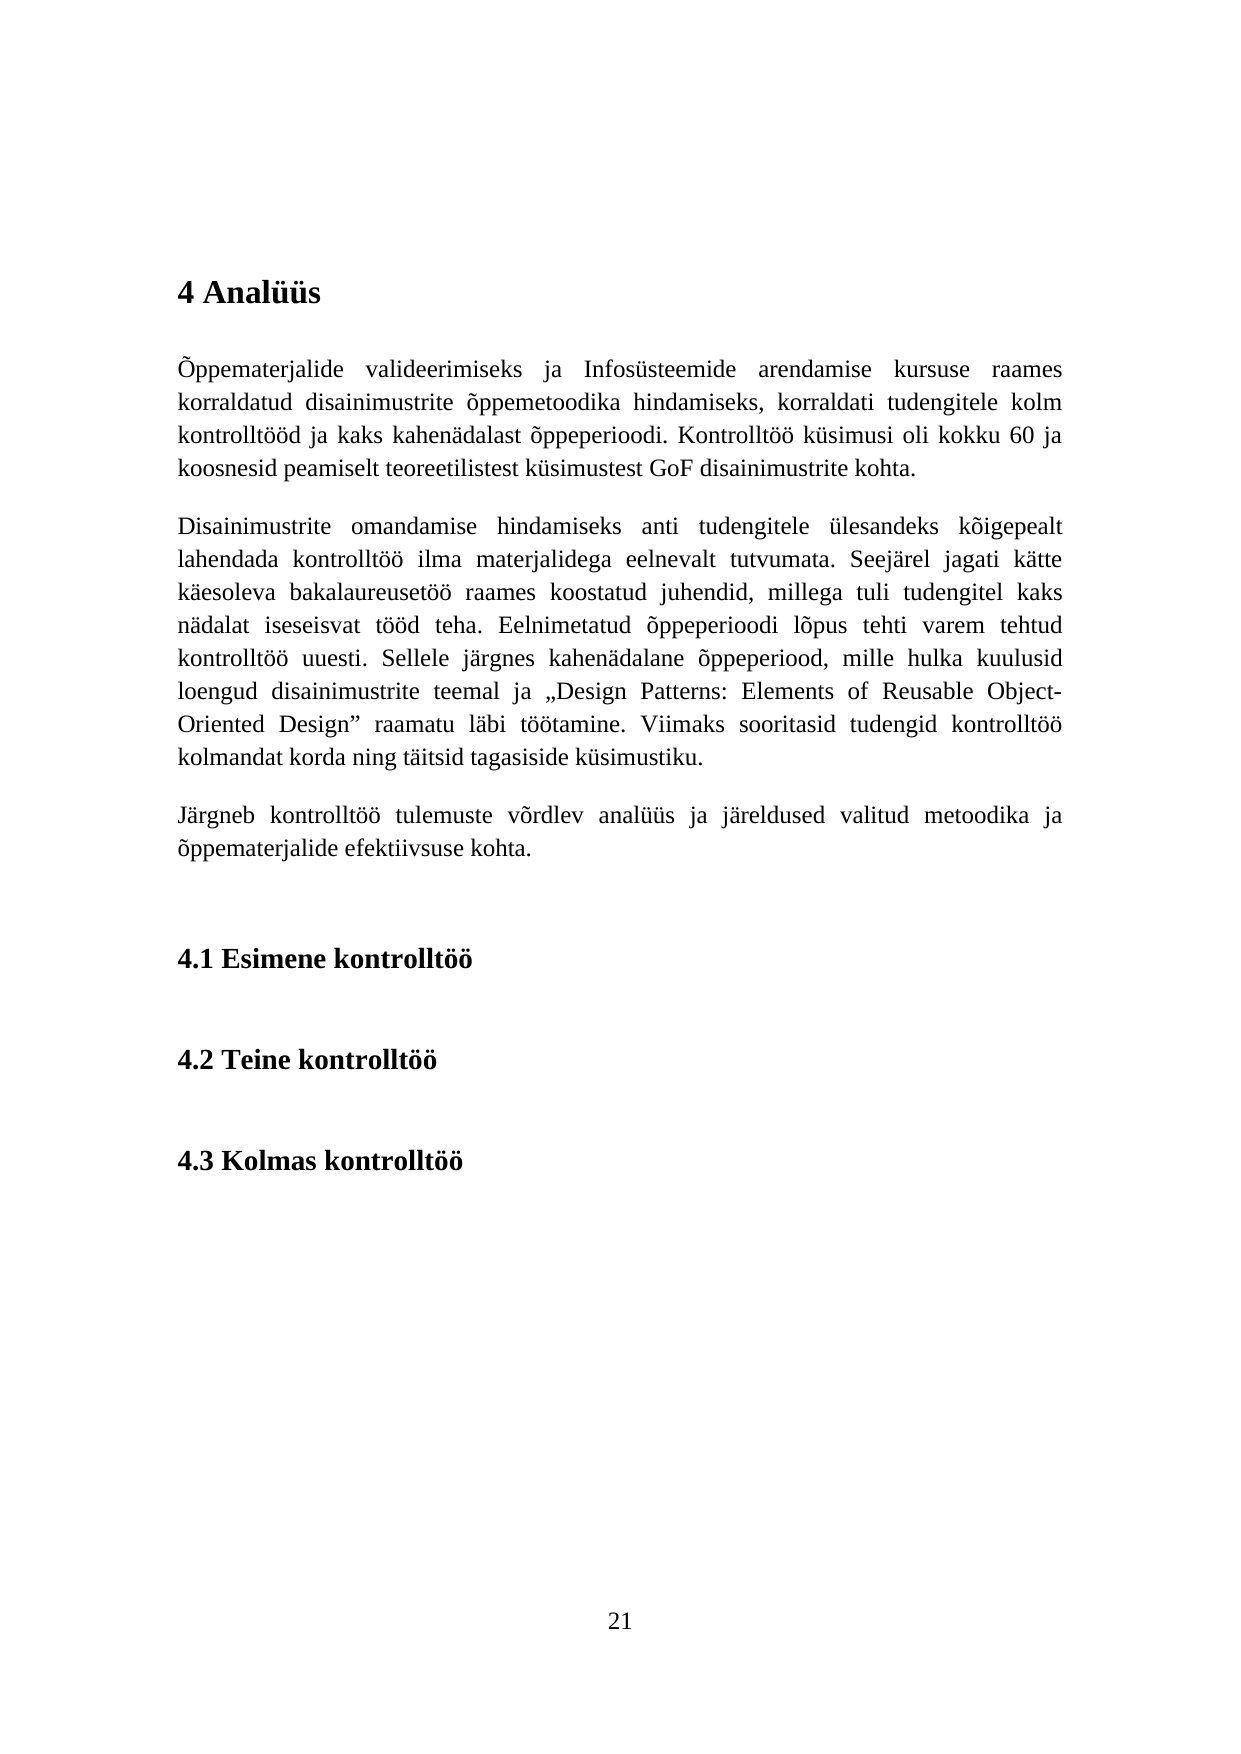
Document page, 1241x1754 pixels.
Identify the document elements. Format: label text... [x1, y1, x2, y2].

subtitle Esimene kontrolltöö [177, 941, 1063, 975]
subtitle Teine kontrolltöö [177, 1042, 1063, 1076]
subtitle Kolmas kontrolltöö [177, 1143, 1063, 1177]
text Järgneb kontrolltöö tulemuste võrdlev analüüs ja järeldused valitud metoodika ja õppematerjalide efektiivsuse kohta. [177, 800, 1063, 862]
subtitle Analüüs [177, 273, 1063, 311]
text Õppematerjalide valideerimiseks ja Infosüsteemide arendamise kursuse raames korraldatud disainimustrite õppemetoodika hindamiseks, korraldati tudengitele kolm kontrolltööd ja kaks kahenädalast õppeperioodi. Kontrolltöö küsimusi oli kokku 60 ja koosnesid peamiselt teoreetilistest küsimustest GoF disainimustrite kohta. [177, 354, 1063, 482]
text Disainimustrite omandamise hindamiseks anti tudengitele ülesandeks kõigepealt lahendada kontrolltöö ilma materjalidega eelnevalt tutvumata. Seejärel jagati kätte käesoleva bakalaureusetöö raames koostatud juhendid, millega tuli tudengitel kaks nädalat iseseisvat tööd teha. Eelnimetatud õppeperioodi lõpus tehti varem tehtud kontrolltöö uuesti. Sellele järgnes kahenädalane õppeperiood, mille hulka kuulusid loengud disainimustrite teemal ja „Design Patterns: Elements of Reusable Object-Oriented Design” raamatu läbi töötamine. Viimaks sooritasid tudengid kontrolltöö kolmandat korda ning täitsid tagasiside küsimustiku. [177, 511, 1063, 771]
